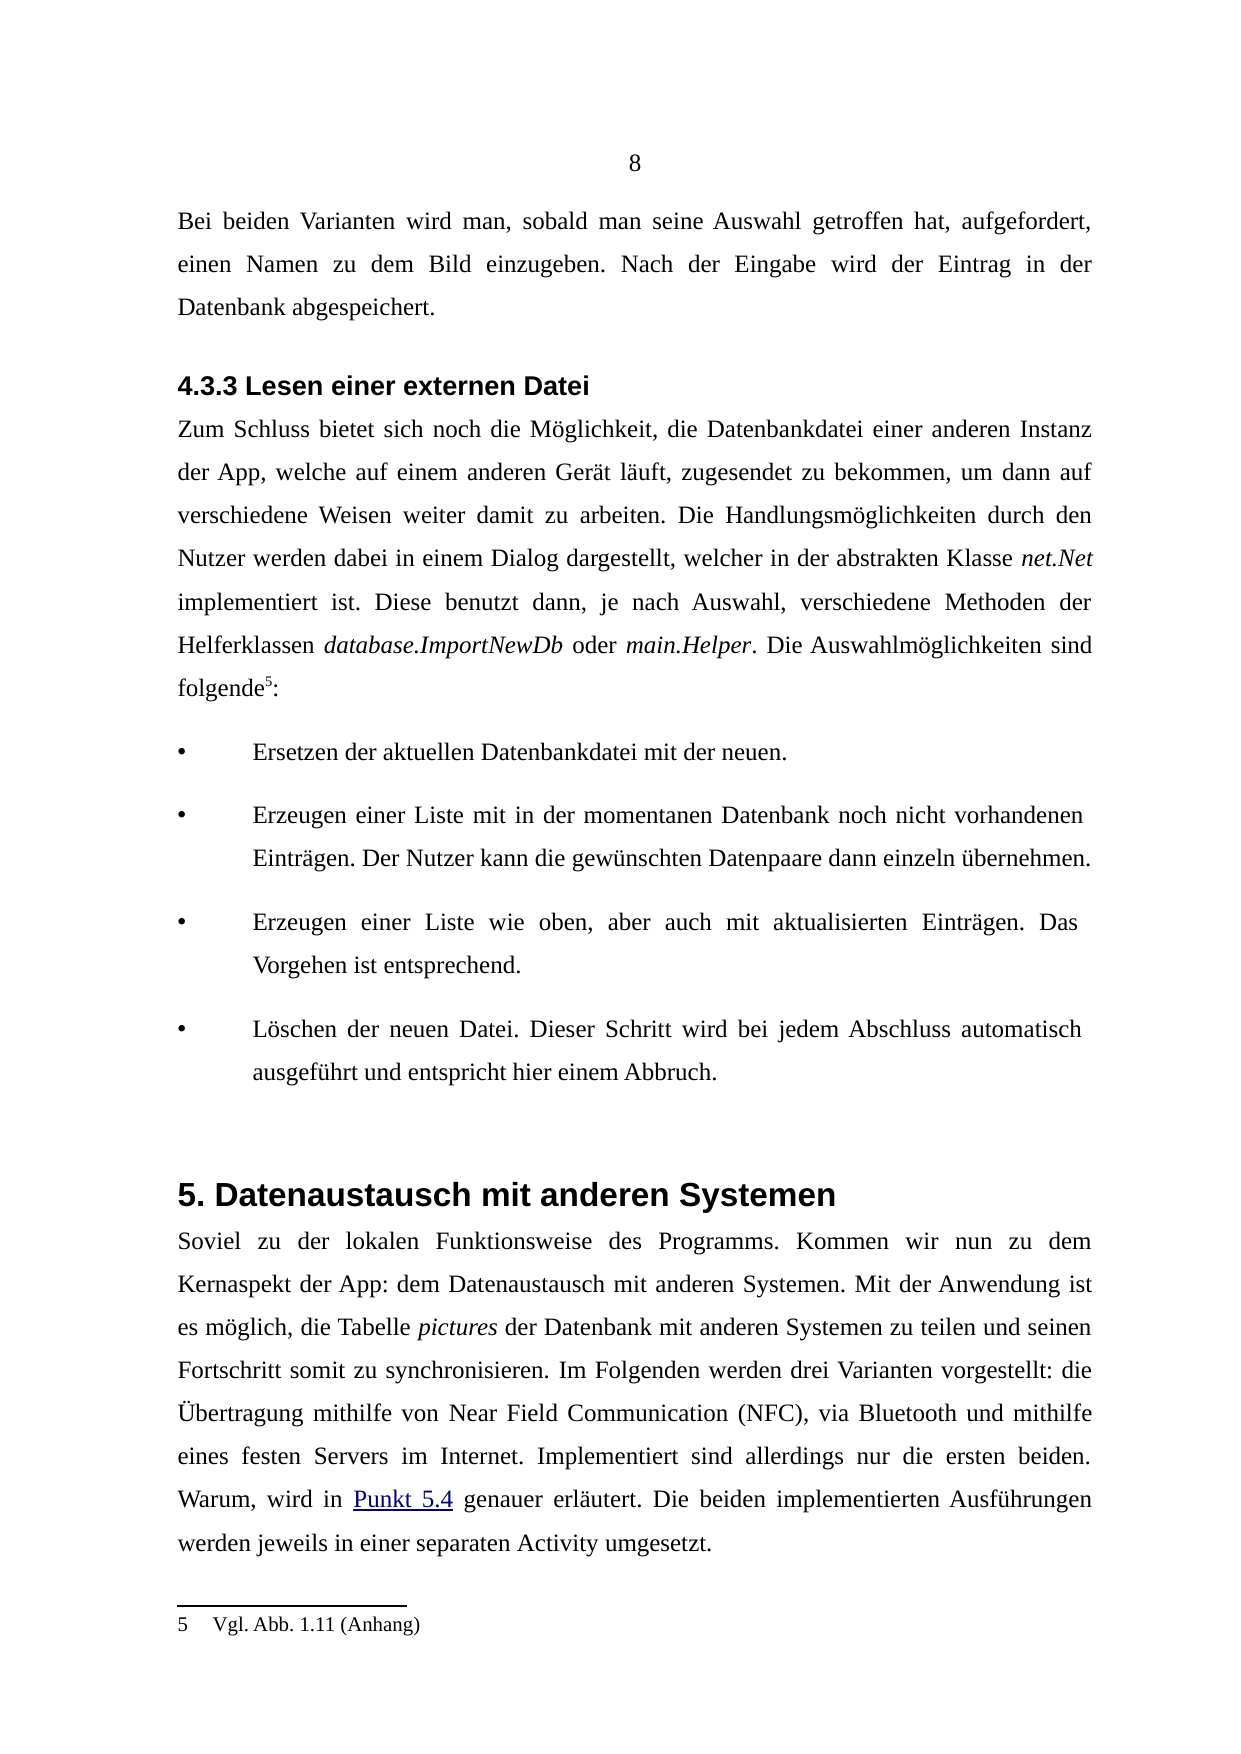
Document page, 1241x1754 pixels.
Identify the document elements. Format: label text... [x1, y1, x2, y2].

list Ersetzen der aktuellen Datenbankdatei mit der neuen. [177, 737, 1093, 765]
list Erzeugen einer Liste wie oben, aber auch mit aktualisierten Einträgen. Das Vorgehen ist entsprechend. [177, 907, 1093, 979]
subtitle 5. Datenaustausch mit anderen Systemen [177, 1175, 1093, 1213]
text Soviel zu der lokalen Funktionsweise des Programms. Kommen wir nun zu dem Kernaspekt der App: dem Datenaustausch mit anderen Systemen. Mit der Anwendung ist es möglich, die Tabelle pictures der Datenbank mit anderen Systemen zu teilen und seinen Fortschritt somit zu synchronisieren. Im Folgenden werden drei Varianten vorgestellt: die Übertragung mithilfe von Near Field Communication (NFC), via Bluetooth und mithilfe eines festen Servers im Internet. Implementiert sind allerdings nur die ersten beiden. Warum, wird in Punkt 5.4 genauer erläutert. Die beiden implementierten Ausführungen werden jeweils in einer separaten Activity umgesetzt. [177, 1226, 1093, 1556]
list Erzeugen einer Liste mit in der momentanen Datenbank noch nicht vorhandenen Einträgen. Der Nutzer kann die gewünschten Datenpaare dann einzeln übernehmen. [177, 800, 1093, 872]
subtitle 4.3.3 Lesen einer externen Datei [177, 370, 1093, 402]
text Vgl. Abb. 1.11 (Anhang) [177, 1612, 1093, 1636]
list Löschen der neuen Datei. Dieser Schritt wird bei jedem Abschluss automatisch ausgeführt und entspricht hier einem Abbruch. [177, 1014, 1093, 1086]
text Zum Schluss bietet sich noch die Möglichkeit, die Datenbankdatei einer anderen Instanz der App, welche auf einem anderen Gerät läuft, zugesendet zu bekommen, um dann auf verschiedene Weisen weiter damit zu arbeiten. Die Handlungsmöglichkeiten durch den Nutzer werden dabei in einem Dialog dargestellt, welcher in der abstrakten Klasse net.Net implementiert ist. Diese benutzt dann, je nach Auswahl, verschiedene Methoden der Helferklassen database.ImportNewDb oder main.Helper. Die Auswahlmöglichkeiten sind folgende: [177, 414, 1093, 702]
text Bei beiden Varianten wird man, sobald man seine Auswahl getroffen hat, aufgefordert, einen Namen zu dem Bild einzugeben. Nach der Eingabe wird der Eintrag in der Datenbank abgespeichert. [177, 206, 1093, 321]
